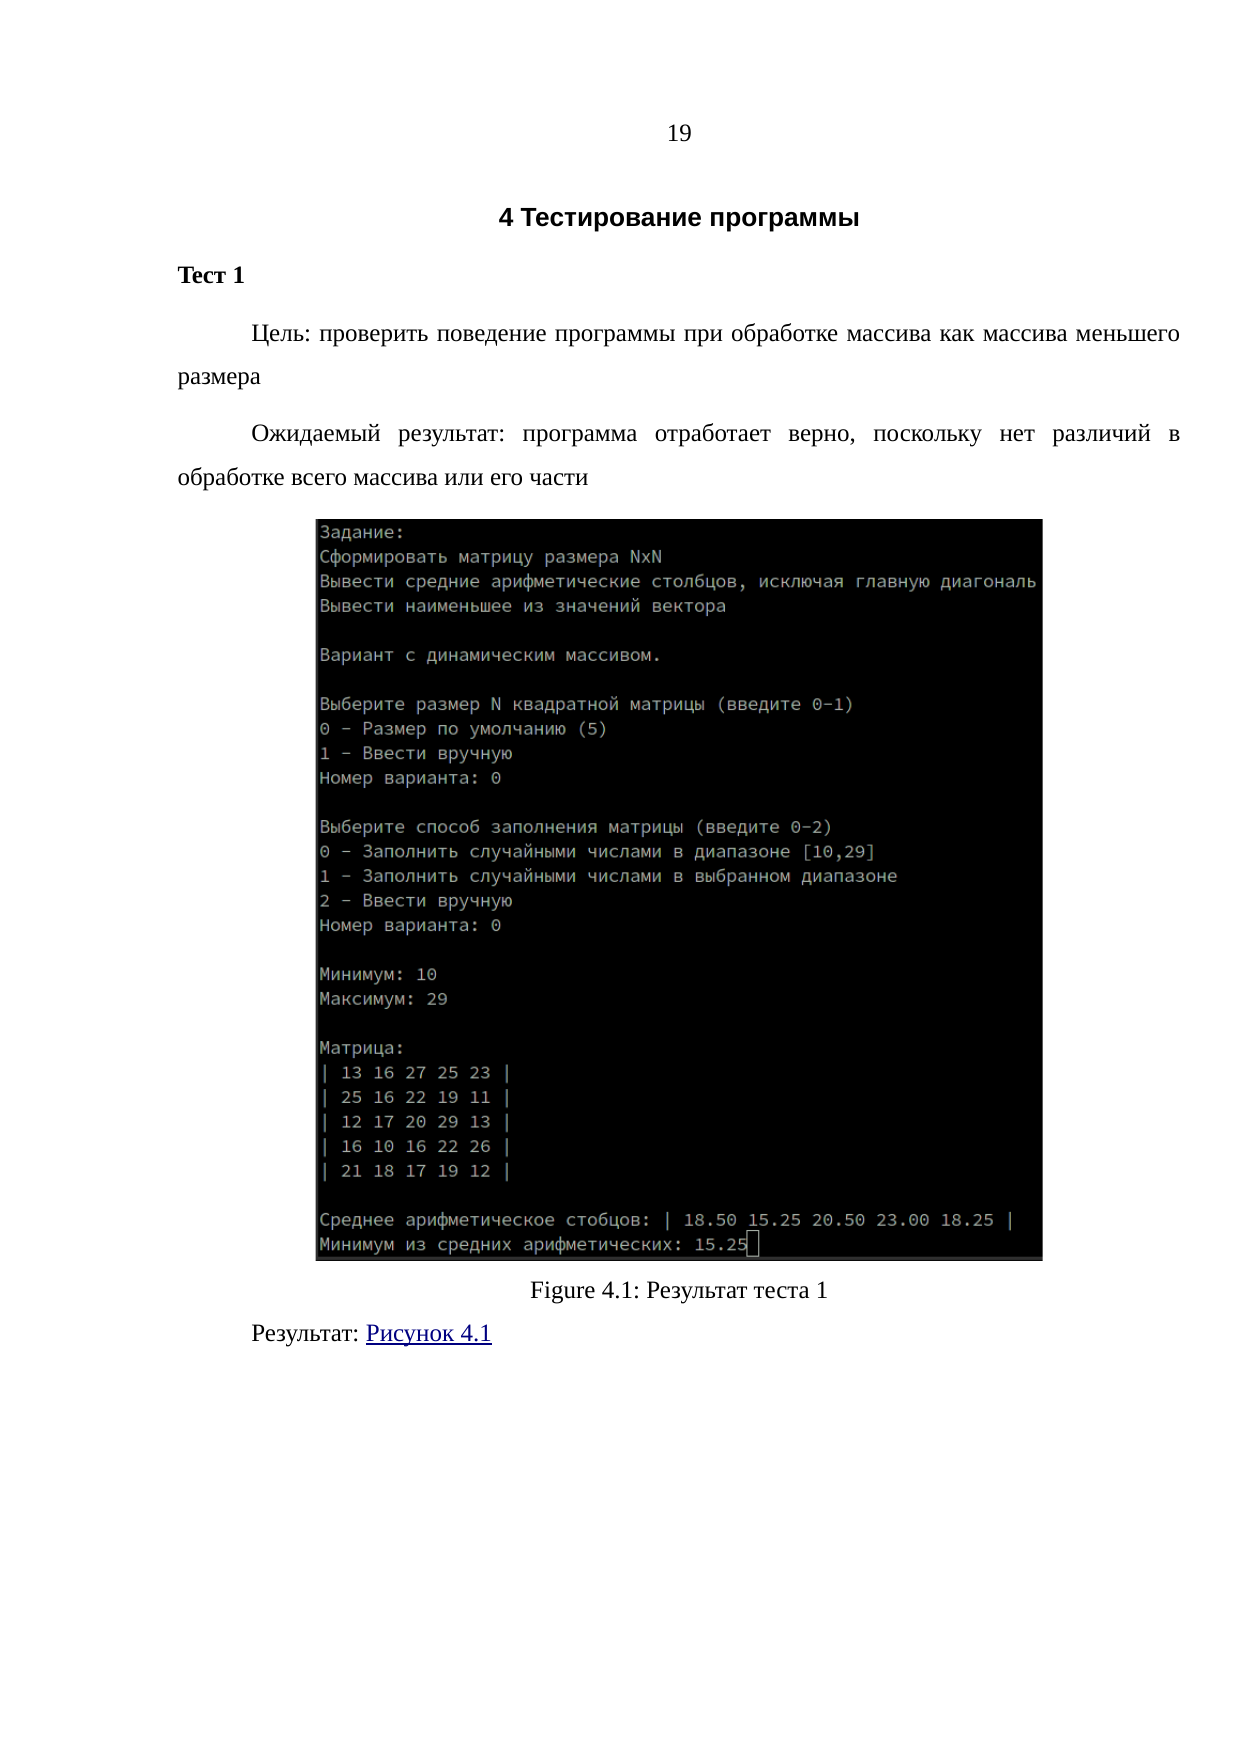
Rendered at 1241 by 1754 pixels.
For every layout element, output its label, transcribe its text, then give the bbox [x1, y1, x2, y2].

text Figure 4.1: Результат теста 1 [264, 1261, 1094, 1304]
subtitle Тестирование программы [177, 202, 1181, 232]
text Цель: проверить поведение программы при обработке массива как массива меньшего размера [177, 318, 1181, 389]
text Результат: Рисунок 4.1 [177, 1261, 1181, 1347]
picture [315, 519, 1043, 1261]
text Ожидаемый результат: программа отработает верно, поскольку нет различий в обработке всего массива или его части [177, 418, 1181, 490]
text Teст 1 [177, 260, 1181, 289]
